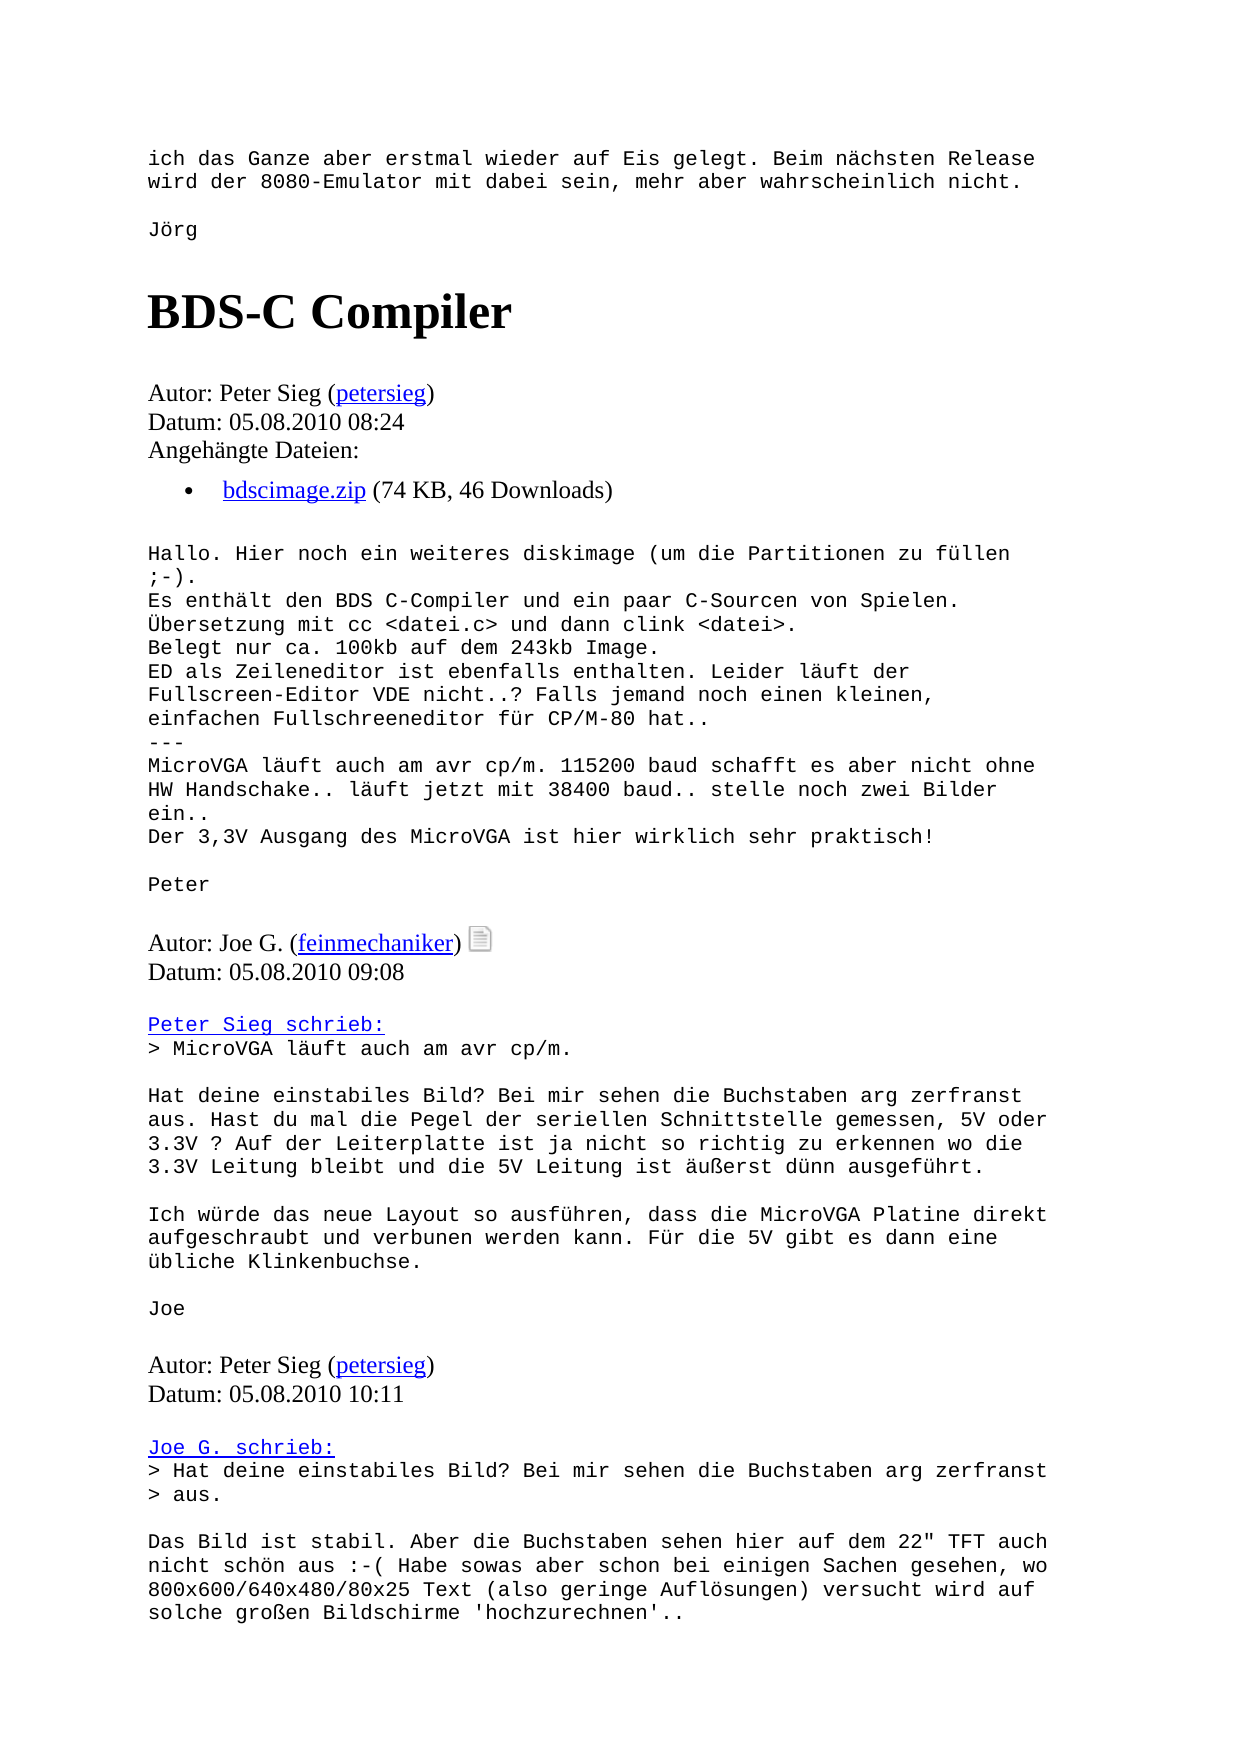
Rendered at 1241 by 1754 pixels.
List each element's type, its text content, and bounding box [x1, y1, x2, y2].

text aufgeschraubt und verbunen werden kann. Für die 5V gibt es dann eine [148, 1227, 1093, 1251]
text nicht schön aus :-( Habe sowas aber schon bei einigen Sachen gesehen, wo [148, 1555, 1093, 1579]
text 3.3V ? Auf der Leiterplatte ist ja nicht so richtig zu erkennen wo die [148, 1133, 1093, 1156]
text 3.3V Leitung bleibt und die 5V Leitung ist äußerst dünn ausgeführt. [148, 1156, 1093, 1180]
text wird der 8080-Emulator mit dabei sein, mehr aber wahrscheinlich nicht. [148, 171, 1093, 195]
text aus. Hast du mal die Pegel der seriellen Schnittstelle gemessen, 5V oder [148, 1109, 1093, 1133]
text Datum: 05.08.2010 10:11 [148, 1379, 1093, 1408]
text ein.. [148, 803, 1093, 826]
text Peter Sieg schrieb: [148, 1014, 1093, 1038]
text Ich würde das neue Layout so ausführen, dass die MicroVGA Platine direkt [148, 1204, 1093, 1227]
text Datum: 05.08.2010 09:08 [148, 957, 1093, 986]
text > MicroVGA läuft auch am avr cp/m. [148, 1038, 1093, 1062]
text Es enthält den BDS C-Compiler und ein paar C-Sourcen von Spielen. [148, 590, 1093, 613]
text Hallo. Hier noch ein weiteres diskimage (um die Partitionen zu füllen [148, 543, 1093, 566]
text Peter [148, 874, 1093, 897]
text Joe [148, 1298, 1093, 1322]
text ich das Ganze aber erstmal wieder auf Eis gelegt. Beim nächsten Release [148, 148, 1093, 171]
text übliche Klinkenbuchse. [148, 1251, 1093, 1274]
picture [467, 926, 494, 952]
text > Hat deine einstabiles Bild? Bei mir sehen die Buchstaben arg zerfranst [148, 1461, 1093, 1484]
text Joe G. schrieb: [148, 1437, 1093, 1461]
list bdscimage.zip (74 KB, 46 Downloads) [185, 475, 1093, 503]
text einfachen Fullschreeneditor für CP/M-80 hat.. [148, 708, 1093, 732]
text ED als Zeileneditor ist ebenfalls enthalten. Leider läuft der [148, 661, 1093, 684]
text Belegt nur ca. 100kb auf dem 243kb Image. [148, 637, 1093, 661]
text Das Bild ist stabil. Aber die Buchstaben sehen hier auf dem 22" TFT auch [148, 1531, 1093, 1555]
text --- [148, 732, 1093, 755]
text MicroVGA läuft auch am avr cp/m. 115200 baud schafft es aber nicht ohne [148, 755, 1093, 779]
text Autor: Peter Sieg (petersieg) [148, 378, 1093, 407]
subtitle BDS-C Compiler [148, 281, 1093, 339]
text Jörg [148, 218, 1093, 242]
text 800x600/640x480/80x25 Text (also geringe Auflösungen) versucht wird auf [148, 1579, 1093, 1602]
text Autor: Joe G. (feinmechaniker) [148, 926, 1093, 957]
text Angehängte Dateien: [148, 436, 1093, 464]
text HW Handschake.. läuft jetzt mit 38400 baud.. stelle noch zwei Bilder [148, 779, 1093, 803]
text ;-). [148, 566, 1093, 590]
text Fullscreen-Editor VDE nicht..? Falls jemand noch einen kleinen, [148, 684, 1093, 708]
text solche großen Bildschirme 'hochzurechnen'.. [148, 1602, 1093, 1626]
text Datum: 05.08.2010 08:24 [148, 407, 1093, 436]
text Der 3,3V Ausgang des MicroVGA ist hier wirklich sehr praktisch! [148, 826, 1093, 850]
text Hat deine einstabiles Bild? Bei mir sehen die Buchstaben arg zerfranst [148, 1085, 1093, 1109]
text Übersetzung mit cc <datei.c> und dann clink <datei>. [148, 613, 1093, 637]
text Autor: Peter Sieg (petersieg) [148, 1351, 1093, 1379]
text > aus. [148, 1484, 1093, 1508]
